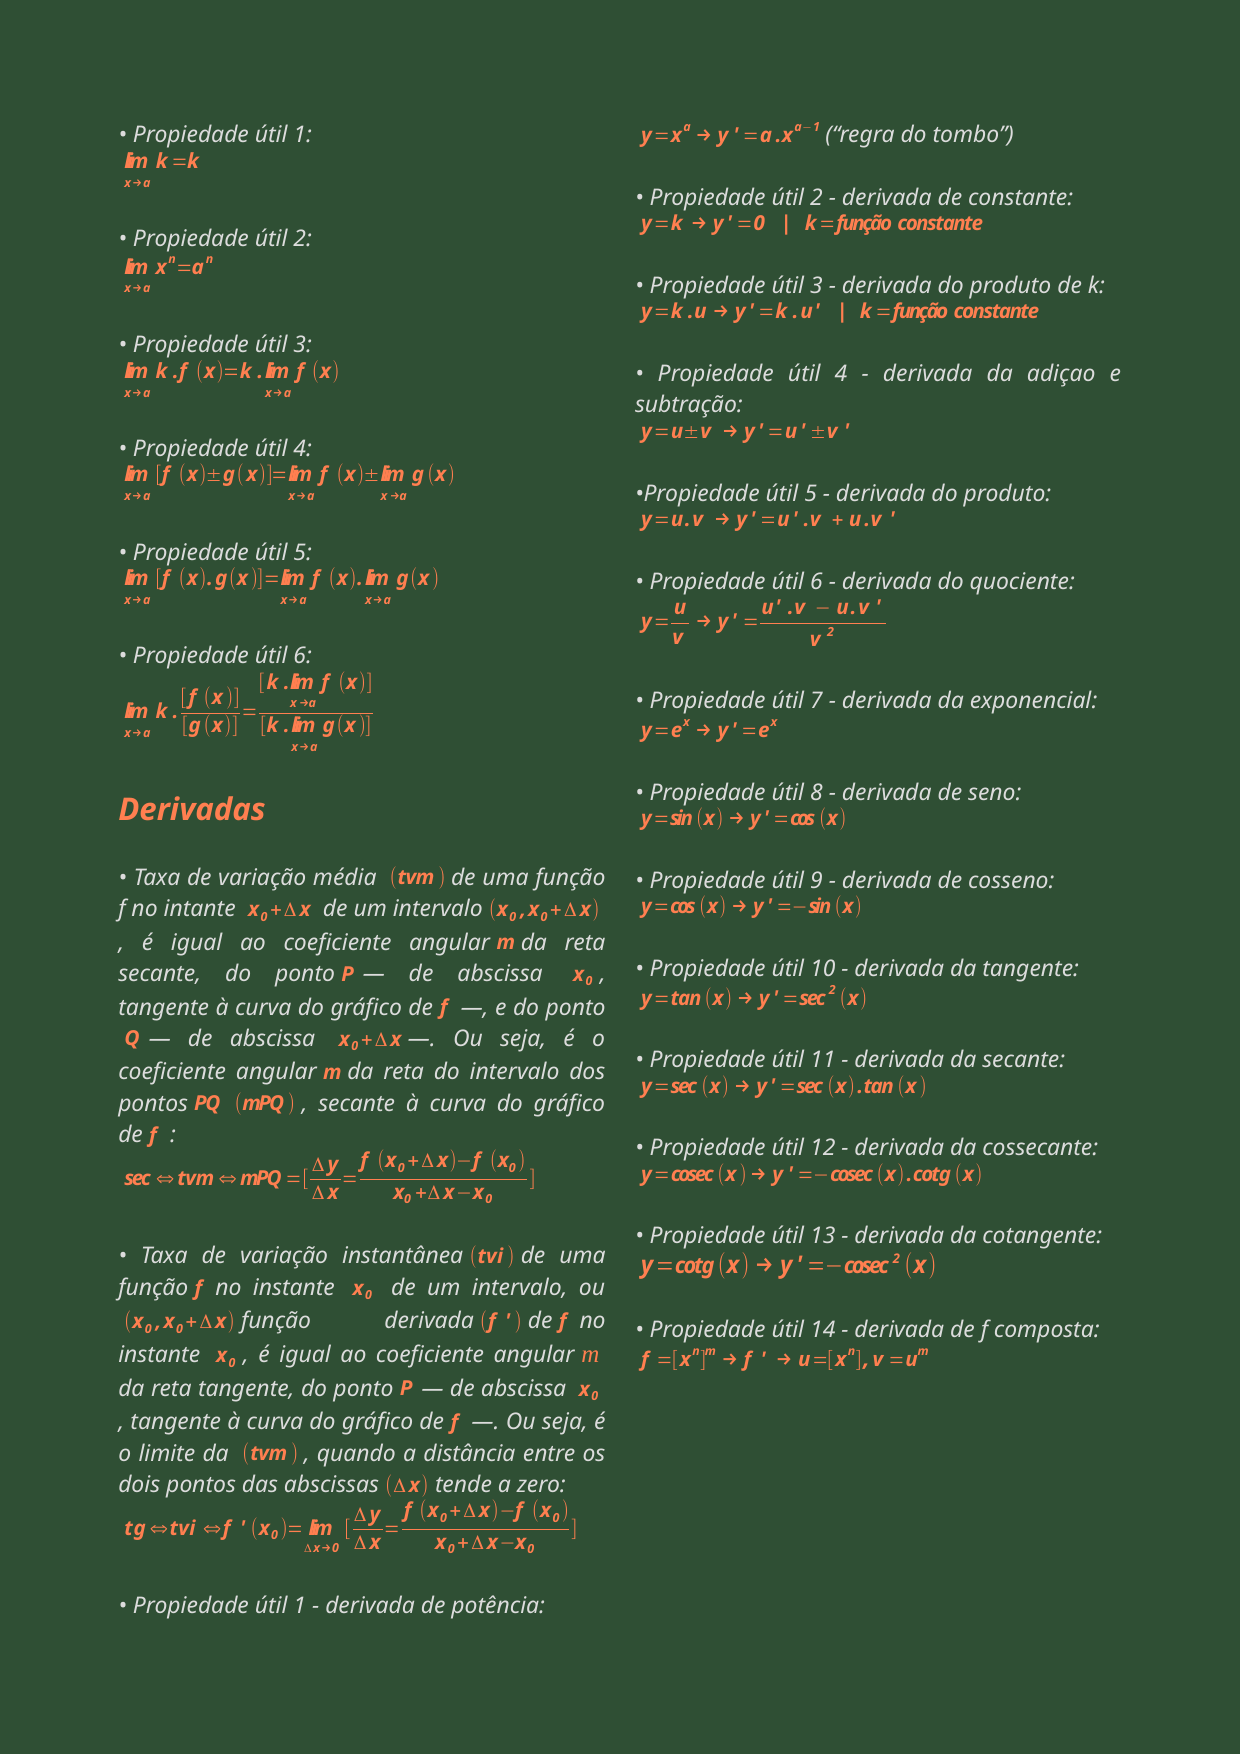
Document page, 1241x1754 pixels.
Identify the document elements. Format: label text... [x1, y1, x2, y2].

text • Propiedade útil 2 - derivada de constante: [635, 181, 1122, 212]
text • Propiedade útil 7 - derivada da exponencial: [635, 684, 1122, 716]
text • Propiedade útil 3 - derivada do produto de k: [635, 269, 1122, 300]
text • Propiedade útil 12 - derivada da cossecante: [635, 1131, 1122, 1162]
text Derivadas [118, 787, 605, 829]
text • Propiedade útil 5: [118, 535, 605, 567]
text • Propiedade útil 1: [118, 118, 605, 149]
text • Propiedade útil 2: [118, 222, 605, 253]
text • Propiedade útil 8 - derivada de seno: [635, 776, 1122, 807]
text • Propiedade útil 6: [118, 639, 605, 670]
text • Propiedade útil 6 - derivada do quociente: [635, 565, 1122, 596]
text • Propiedade útil 3: [118, 328, 605, 359]
text • Propiedade útil 13 - derivada da cotangente: [635, 1219, 1122, 1251]
text • Propiedade útil 9 - derivada de cosseno: [635, 864, 1122, 895]
text • Taxa de variação média de uma função f no intante de um intervalo, é igual ao coeficiente angularda reta secante, do ponto— de abscissa , tangente à curva do gráfico de—, e do ponto— de abscissa —. Ou seja, é o coeficiente angularda reta do intervalo dos pontos, secante à curva do gráfico de: [118, 861, 605, 1149]
text • Propiedade útil 4: [118, 432, 605, 463]
text • Propiedade útil 10 - derivada da tangente: [635, 952, 1122, 983]
text • Taxa de variação instantâneade uma funçãono instante de um intervalo, ou função derivadadeno instante , é igual ao coeficiente angularda reta tangente, do ponto— de abscissa , tangente à curva do gráfico de—. Ou seja, é o limite da , quando a distância entre os dois pontos das abscissastende a zero: [118, 1239, 605, 1499]
text (“regra do tombo”) [635, 118, 1122, 149]
text •Propiedade útil 5 - derivada do produto: [635, 477, 1122, 508]
text • Propiedade útil 14 - derivada de f composta: [635, 1313, 1122, 1345]
text • Propiedade útil 1 - derivada de potência: [118, 1589, 605, 1621]
text • Propiedade útil 11 - derivada da secante: [635, 1043, 1122, 1074]
text • Propiedade útil 4 - derivada da adiçao e subtração: [635, 357, 1122, 419]
